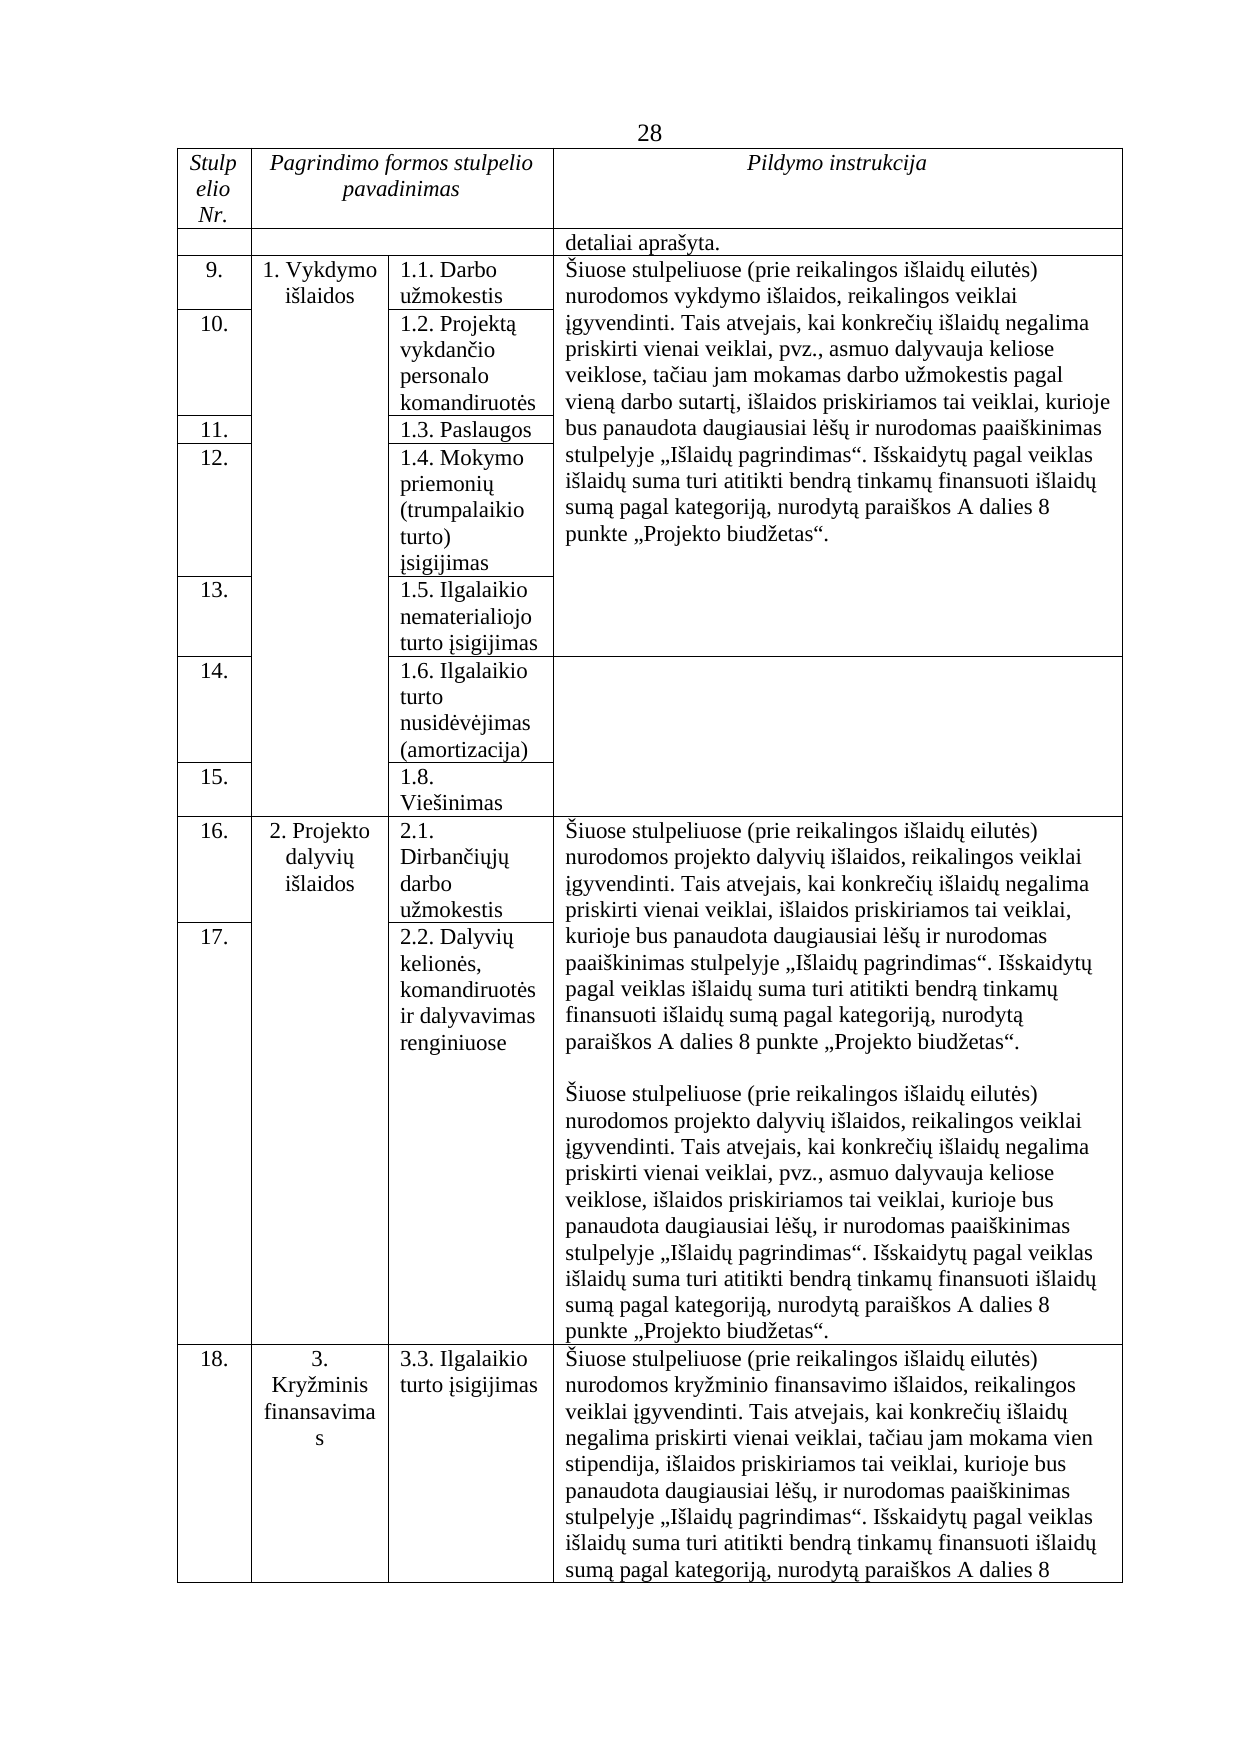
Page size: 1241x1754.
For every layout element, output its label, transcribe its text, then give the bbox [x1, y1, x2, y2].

table_cell 1.2. Projektą vykdančio personalo komandiruotės [389, 310, 553, 415]
table_header Pildymo instrukcija [554, 149, 1122, 228]
table_cell Šiuose stulpeliuose (prie reikalingos išlaidų eilutės) nurodomos kryžminio finansavimo išlaidos, reikalingos veiklai įgyvendinti. Tais atvejais, kai konkrečių išlaidų negalima priskirti vienai veiklai, tačiau jam mokama vien stipendija, išlaidos priskiriamos tai veiklai, kurioje bus panaudota daugiausiai lėšų, ir nurodomas paaiškinimas stulpelyje „Išlaidų pagrindimas“. Išskaidytų pagal veiklas išlaidų suma turi atitikti bendrą tinkamų finansuoti išlaidų sumą pagal kategoriją, nurodytą paraiškos A dalies 8 [554, 1345, 1122, 1582]
table_cell 16. [178, 817, 251, 922]
table_cell 3. Kryžminis finansavimas [252, 1345, 388, 1582]
table_cell [252, 229, 553, 255]
table_cell 3.3. Ilgalaikio turto įsigijimas [389, 1345, 553, 1582]
table_cell 1.6. Ilgalaikio turto nusidėvėjimas (amortizacija) [389, 657, 553, 762]
table_cell 12. [178, 444, 251, 576]
table_header Pagrindimo formos stulpelio pavadinimas [252, 149, 553, 228]
table_cell 2.2. Dalyvių kelionės, komandiruotės ir dalyvavimas renginiuose [389, 923, 553, 1344]
table_cell detaliai aprašyta. [554, 229, 1122, 255]
table_cell 9. [178, 256, 251, 309]
table_cell 13. [178, 577, 251, 656]
table_cell Šiuose stulpeliuose (prie reikalingos išlaidų eilutės) nurodomos projekto dalyvių išlaidos, reikalingos veiklai įgyvendinti. Tais atvejais, kai konkrečių išlaidų negalima priskirti vienai veiklai, išlaidos priskiriamos tai veiklai, kurioje bus panaudota daugiausiai lėšų ir nurodomas paaiškinimas stulpelyje „Išlaidų pagrindimas“. Išskaidytų pagal veiklas išlaidų suma turi atitikti bendrą tinkamų finansuoti išlaidų sumą pagal kategoriją, nurodytą paraiškos A dalies 8 punkte „Projekto biudžetas“. Šiuose stulpeliuose (prie reikalingos išlaidų eilutės) nurodomos projekto dalyvių išlaidos, reikalingos veiklai įgyvendinti. Tais atvejais, kai konkrečių išlaidų negalima priskirti vienai veiklai, pvz., asmuo dalyvauja keliose veiklose, išlaidos priskiriamos tai veiklai, kurioje bus panaudota daugiausiai lėšų, ir nurodomas paaiškinimas stulpelyje „Išlaidų pagrindimas“. Išskaidytų pagal veiklas išlaidų suma turi atitikti bendrą tinkamų finansuoti išlaidų sumą pagal kategoriją, nurodytą paraiškos A dalies 8 punkte „Projekto biudžetas“. [554, 817, 1122, 1344]
table_cell 1.5. Ilgalaikio nematerialiojo turto įsigijimas [389, 577, 553, 656]
table_cell 14. [178, 657, 251, 762]
table_cell Šiuose stulpeliuose (prie reikalingos išlaidų eilutės) nurodomos vykdymo išlaidos, reikalingos veiklai įgyvendinti. Tais atvejais, kai konkrečių išlaidų negalima priskirti vienai veiklai, pvz., asmuo dalyvauja keliose veiklose, tačiau jam mokamas darbo užmokestis pagal vieną darbo sutartį, išlaidos priskiriamos tai veiklai, kurioje bus panaudota daugiausiai lėšų ir nurodomas paaiškinimas stulpelyje „Išlaidų pagrindimas“. Išskaidytų pagal veiklas išlaidų suma turi atitikti bendrą tinkamų finansuoti išlaidų sumą pagal kategoriją, nurodytą paraiškos A dalies 8 punkte „Projekto biudžetas“. [554, 256, 1122, 656]
table_cell 1.3. Paslaugos [389, 416, 553, 443]
table_cell 1.4. Mokymo priemonių (trumpalaikio turto) įsigijimas [389, 444, 553, 576]
table_cell 11. [178, 416, 251, 443]
table_cell 1. Vykdymo išlaidos [252, 256, 388, 816]
table_cell [178, 229, 251, 255]
table_cell 1.1. Darbo užmokestis [389, 256, 553, 309]
table_cell 2.1. Dirbančiųjų darbo užmokestis [389, 817, 553, 922]
table_cell 17. [178, 923, 251, 1344]
table_cell [554, 657, 1122, 816]
table_cell 1.8. Viešinimas [389, 763, 553, 816]
table_cell 2. Projekto dalyvių išlaidos [252, 817, 388, 1344]
table_cell 18. [178, 1345, 251, 1582]
table_cell 15. [178, 763, 251, 816]
table_cell 10. [178, 310, 251, 415]
table_header Stulpelio Nr. [178, 149, 251, 228]
